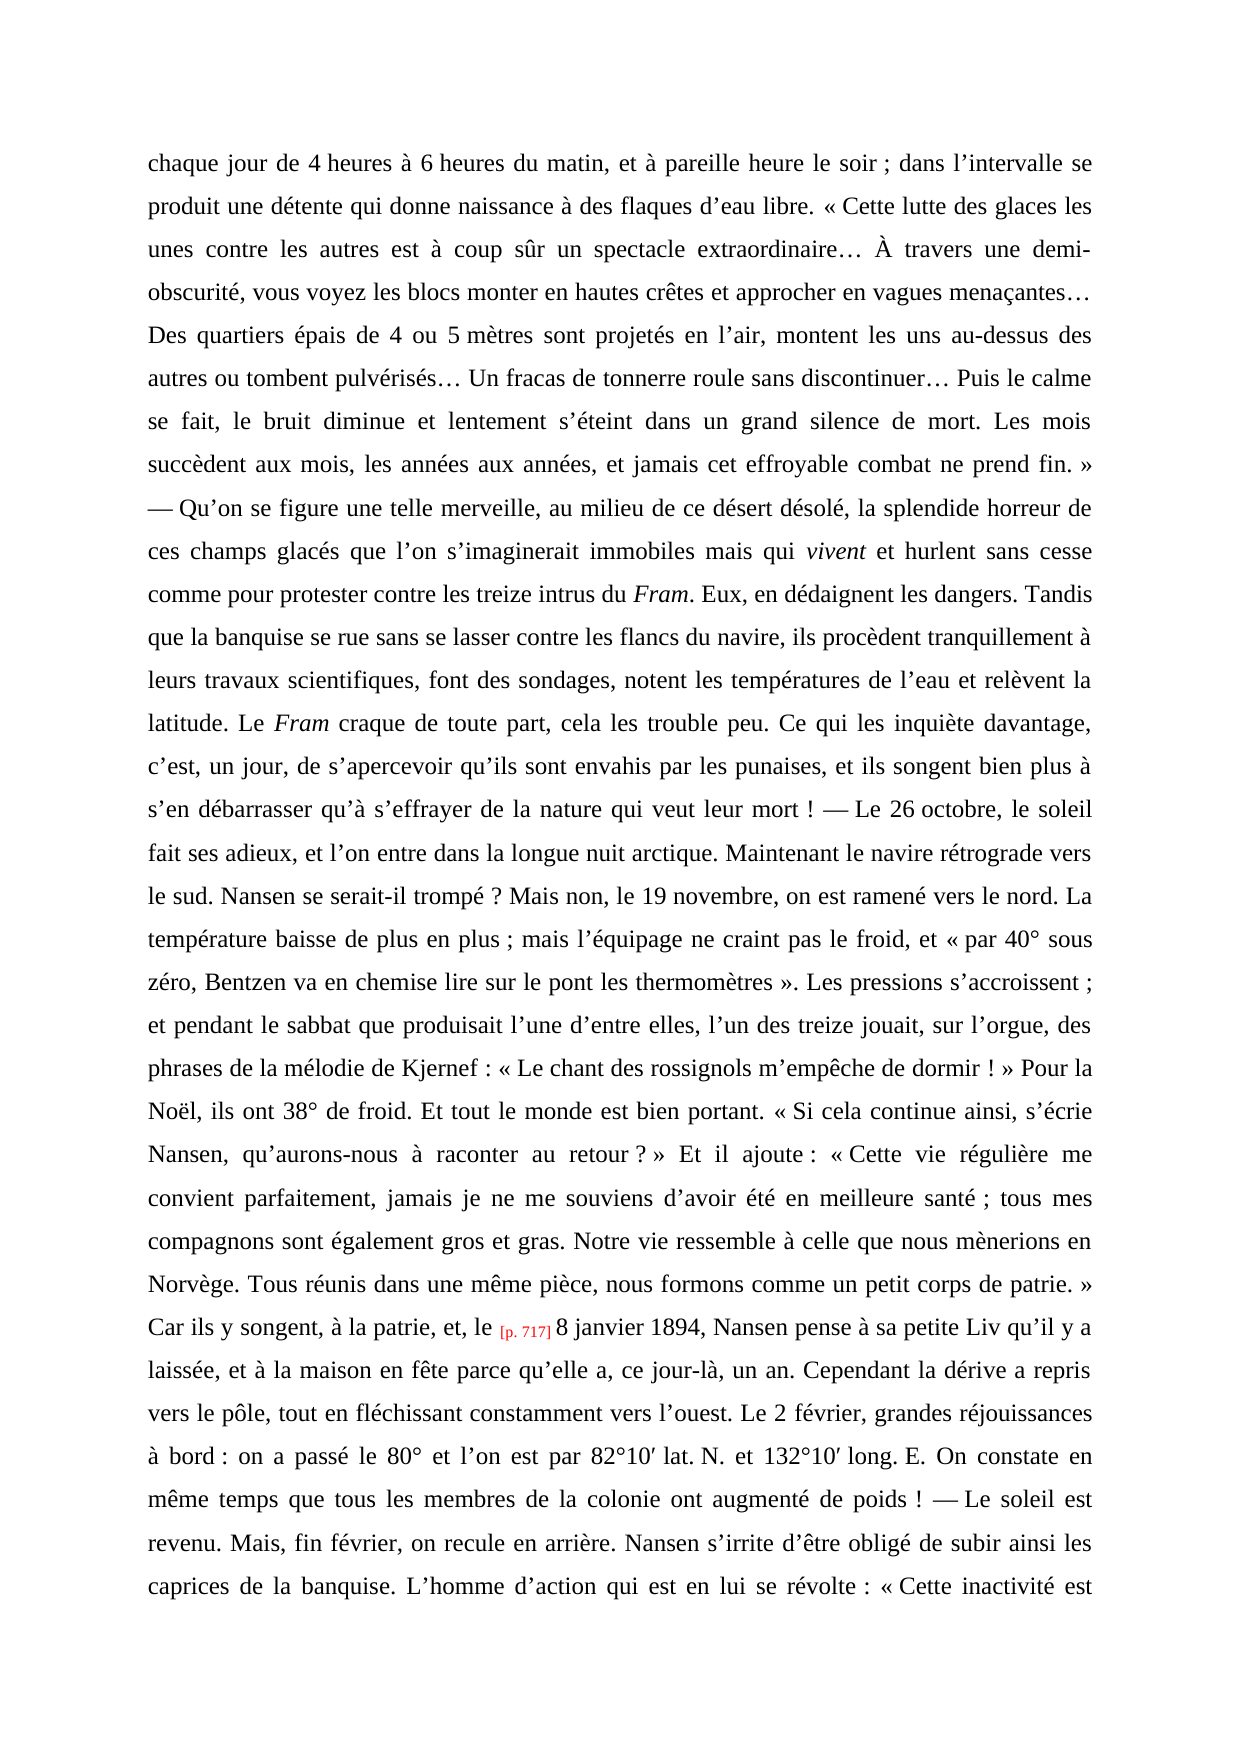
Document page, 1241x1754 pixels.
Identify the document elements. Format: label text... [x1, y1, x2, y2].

text chaque jour de 4 heures à 6 heures du matin, et à pareille heure le soir ; dans l’intervalle se produit une détente qui donne naissance à des flaques d’eau libre. « Cette lutte des glaces les unes contre les autres est à coup sûr un spectacle extraordinaire… À travers une demi-obscurité, vous voyez les blocs monter en hautes crêtes et approcher en vagues menaçantes… Des quartiers épais de 4 ou 5 mètres sont projetés en l’air, montent les uns au-dessus des autres ou tombent pulvérisés… Un fracas de tonnerre roule sans discontinuer… Puis le calme se fait, le bruit diminue et lentement s’éteint dans un grand silence de mort. Les mois succèdent aux mois, les années aux années, et jamais cet effroyable combat ne prend fin. » — Qu’on se figure une telle merveille, au milieu de ce désert désolé, la splendide horreur de ces champs glacés que l’on s’imaginerait immobiles mais qui vivent et hurlent sans cesse comme pour protester contre les treize intrus du Fram. Eux, en dédaignent les dangers. Tandis que la banquise se rue sans se lasser contre les flancs du navire, ils procèdent tranquillement à leurs travaux scientifiques, font des sondages, notent les températures de l’eau et relèvent la latitude. Le Fram craque de toute part, cela les trouble peu. Ce qui les inquiète davantage, c’est, un jour, de s’apercevoir qu’ils sont envahis par les punaises, et ils songent bien plus à s’en débarrasser qu’à s’effrayer de la nature qui veut leur mort ! — Le 26 octobre, le soleil fait ses adieux, et l’on entre dans la longue nuit arctique. Maintenant le navire rétrograde vers le sud. Nansen se serait-il trompé ? Mais non, le 19 novembre, on est ramené vers le nord. La température baisse de plus en plus ; mais l’équipage ne craint pas le froid, et « par 40° sous zéro, Bentzen va en chemise lire sur le pont les thermomètres ». Les pressions s’accroissent ; et pendant le sabbat que produisait l’une d’entre elles, l’un des treize jouait, sur l’orgue, des phrases de la mélodie de Kjernef : « Le chant des rossignols m’empêche de dormir ! » Pour la Noël, ils ont 38° de froid. Et tout le monde est bien portant. « Si cela continue ainsi, s’écrie Nansen, qu’aurons-nous à raconter au retour ? » Et il ajoute : « Cette vie régulière me convient parfaitement, jamais je ne me souviens d’avoir été en meilleure santé ; tous mes compagnons sont également gros et gras. Notre vie ressemble à celle que nous mènerions en Norvège. Tous réunis dans une même pièce, nous formons comme un petit corps de patrie. » Car ils y songent, à la patrie, et, le [p. 717] 8 janvier 1894, Nansen pense à sa petite Liv qu’il y a laissée, et à la maison en fête parce qu’elle a, ce jour-là, un an. Cependant la dérive a repris vers le pôle, tout en fléchissant constamment vers l’ouest. Le 2 février, grandes réjouissances à bord : on a passé le 80° et l’on est par 82°10ʹ lat. N. et 132°10ʹ long. E. On constate en même temps que tous les membres de la colonie ont augmenté de poids ! — Le soleil est revenu. Mais, fin février, on recule en arrière. Nansen s’irrite d’être obligé de subir ainsi les caprices de la banquise. L’homme d’action qui est en lui se révolte : « Cette inactivité est [148, 148, 1093, 1599]
